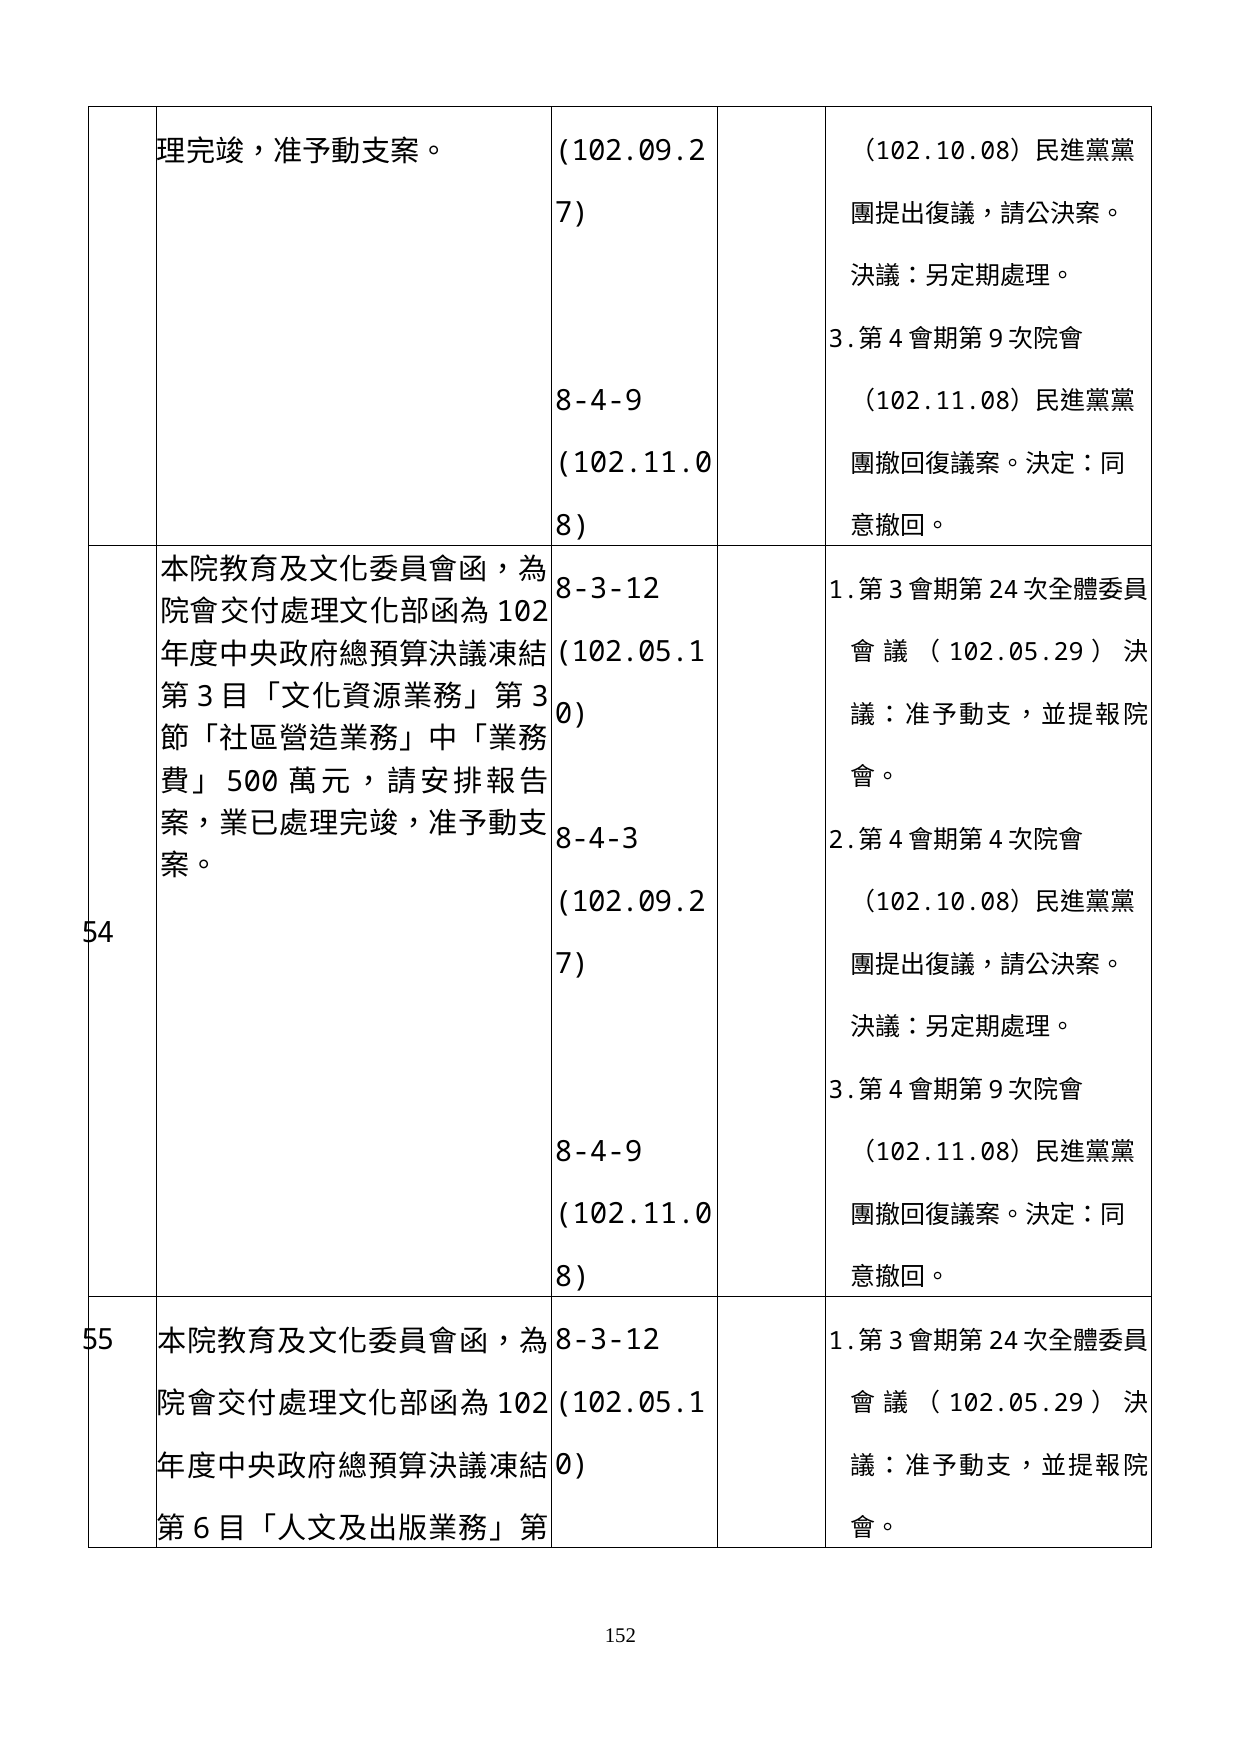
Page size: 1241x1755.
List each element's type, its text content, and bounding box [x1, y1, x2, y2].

table_cell [89, 1297, 156, 1547]
table_cell （102.10.08）民進黨黨團提出復議，請公決案。決議：另定期處理。 3.第4會期第9次院會 （102.11.08）民進黨黨團撤回復議案。決定：同意撤回。 [826, 107, 1151, 544]
table_cell [89, 107, 156, 544]
table_cell [718, 546, 825, 1296]
table_cell 8-3-12 (102.05.10) [552, 1297, 717, 1547]
table_cell [718, 107, 825, 544]
table_cell [89, 546, 156, 1296]
table_cell 本院教育及文化委員會函，為院會交付處理文化部函為102年度中央政府總預算決議凍結第3目「文化資源業務」第3節「社區營造業務」中「業務費」500萬元，請安排報告案，業已處理完竣，准予動支案。 [157, 546, 551, 1296]
table_cell (102.09.27) 8-4-9 (102.11.08) [552, 107, 717, 544]
table_cell [718, 1297, 825, 1547]
table_cell 1.第3會期第24次全體委員會議（102.05.29）決議：准予動支，並提報院會。 2.第4會期第4次院會 （102.10.08）民進黨黨團提出復議，請公決案。決議：另定期處理。 3.第4會期第9次院會 （102.11.08）民進黨黨團撤回復議案。決定：同意撤回。 [826, 546, 1151, 1296]
table_cell 本院教育及文化委員會函，為院會交付處理文化部函為102年度中央政府總預算決議凍結第6目「人文及出版業務」第 [157, 1297, 551, 1547]
table_cell 理完竣，准予動支案。 [157, 107, 551, 544]
table_cell 1.第3會期第24次全體委員會議（102.05.29）決議：准予動支，並提報院會。 [826, 1297, 1151, 1547]
table_cell 8-3-12 (102.05.10) 8-4-3 (102.09.27) 8-4-9 (102.11.08) [552, 546, 717, 1296]
